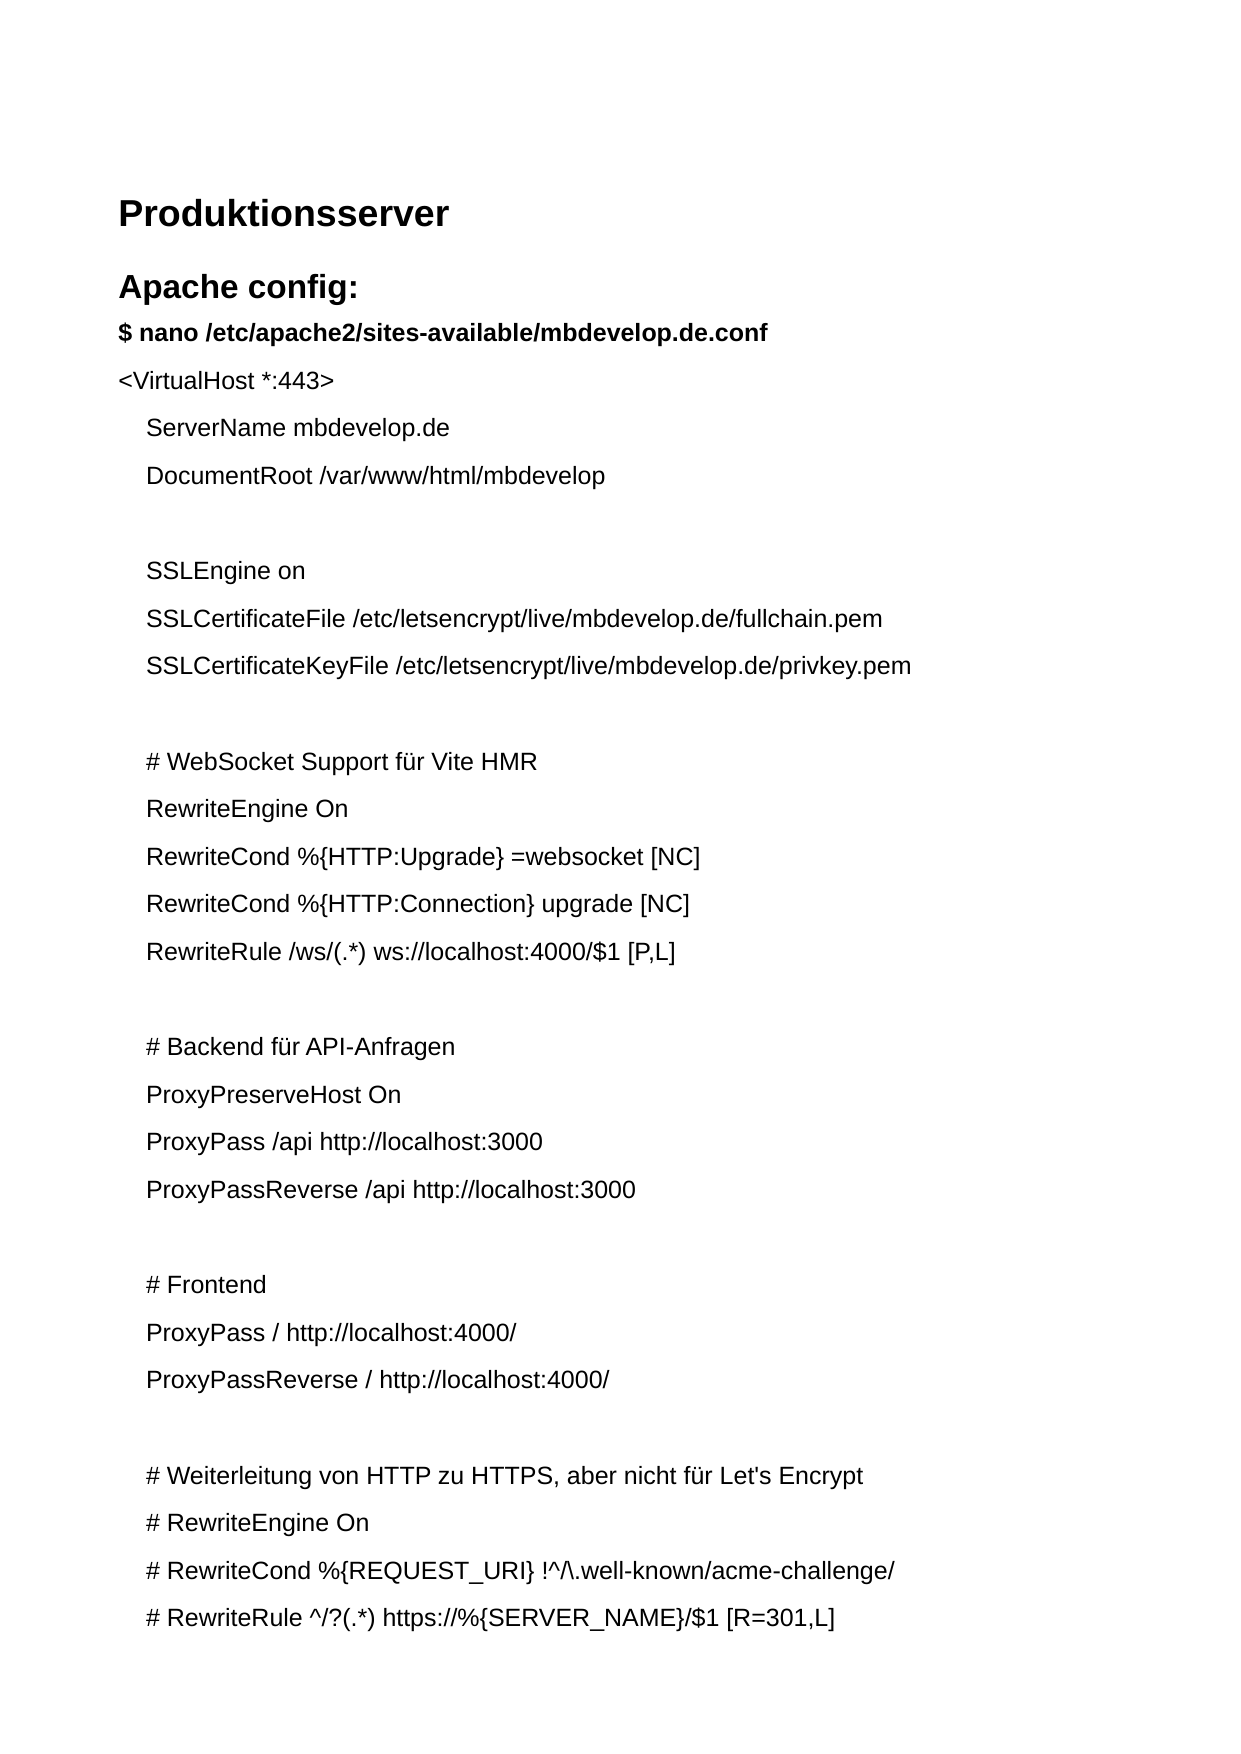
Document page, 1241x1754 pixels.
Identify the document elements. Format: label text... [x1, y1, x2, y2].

text # WebSocket Support für Vite HMR [118, 747, 1122, 775]
text # RewriteRule ^/?(.*) https://%{SERVER_NAME}/$1 [R=301,L] [118, 1603, 1122, 1632]
text SSLCertificateKeyFile /etc/letsencrypt/live/mbdevelop.de/privkey.pem [118, 651, 1122, 680]
text SSLEngine on [118, 556, 1122, 585]
text ProxyPassReverse /api http://localhost:3000 [118, 1175, 1122, 1204]
text RewriteCond %{HTTP:Connection} upgrade [NC] [118, 889, 1122, 918]
text RewriteCond %{HTTP:Upgrade} =websocket [NC] [118, 842, 1122, 871]
text SSLCertificateFile /etc/letsencrypt/live/mbdevelop.de/fullchain.pem [118, 604, 1122, 632]
text $ nano /etc/apache2/sites-available/mbdevelop.de.conf [118, 318, 1122, 347]
text ProxyPass /api http://localhost:3000 [118, 1127, 1122, 1156]
text # RewriteEngine On [118, 1508, 1122, 1537]
text DocumentRoot /var/www/html/mbdevelop [118, 461, 1122, 490]
text # Weiterleitung von HTTP zu HTTPS, aber nicht für Let's Encrypt [118, 1461, 1122, 1489]
text ProxyPass / http://localhost:4000/ [118, 1318, 1122, 1347]
text # Frontend [118, 1270, 1122, 1299]
text RewriteEngine On [118, 794, 1122, 823]
subtitle Produktionsserver [118, 191, 1122, 234]
text RewriteRule /ws/(.*) ws://localhost:4000/$1 [P,L] [118, 937, 1122, 966]
text ServerName mbdevelop.de [118, 413, 1122, 442]
text ProxyPassReverse / http://localhost:4000/ [118, 1365, 1122, 1394]
text # Backend für API-Anfragen [118, 1032, 1122, 1061]
text # RewriteCond %{REQUEST_URI} !^/\.well-known/acme-challenge/ [118, 1556, 1122, 1584]
text ProxyPreserveHost On [118, 1080, 1122, 1108]
text <VirtualHost *:443> [118, 366, 1122, 394]
subtitle Apache config: [118, 267, 1122, 306]
